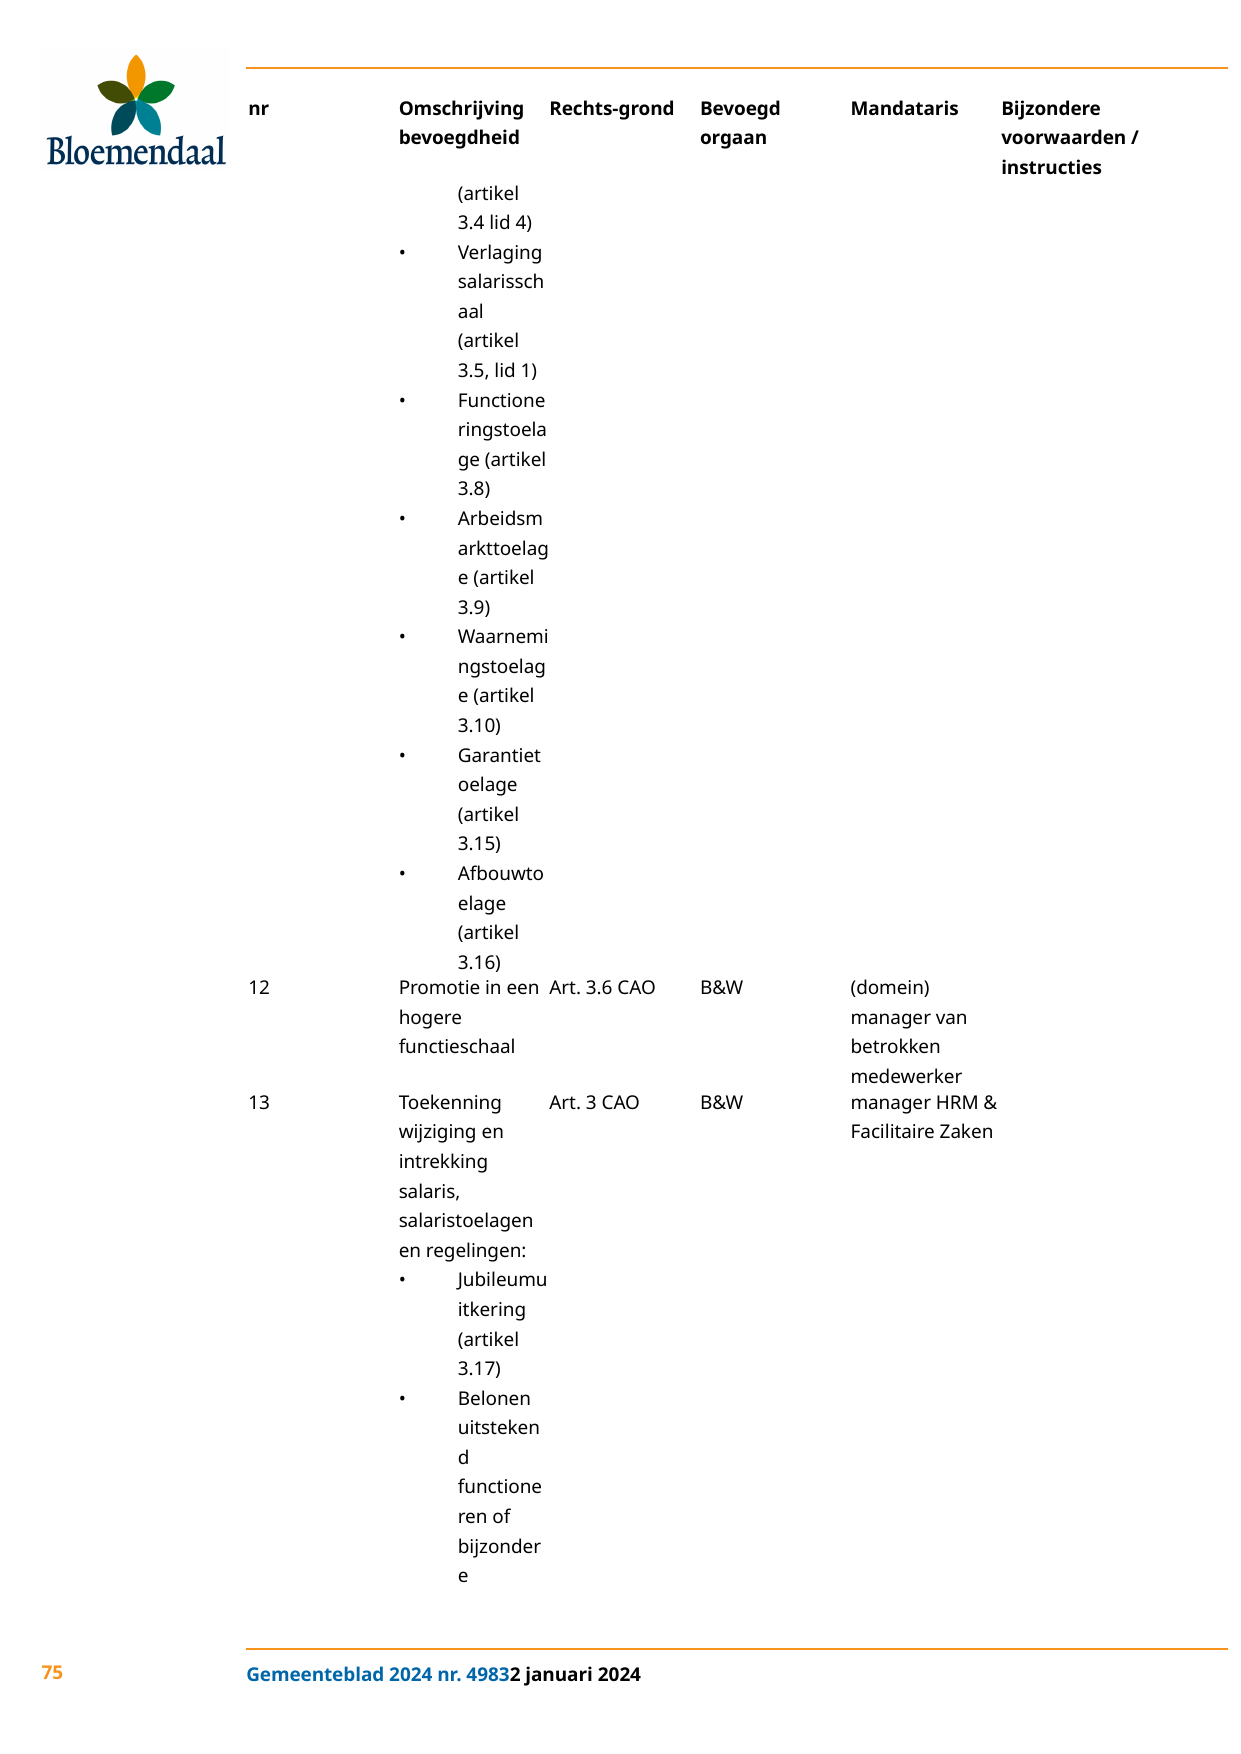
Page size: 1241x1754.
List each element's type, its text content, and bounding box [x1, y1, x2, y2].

table_header Mandataris [850, 95, 1001, 180]
table_cell [1001, 975, 1152, 1089]
table_header nr [248, 95, 398, 180]
table_cell [1001, 1089, 1152, 1588]
table_cell (domein) manager van betrokken medewerker [850, 975, 1001, 1089]
table_cell [248, 180, 398, 974]
table_header Omschrijving bevoegdheid [399, 95, 549, 180]
table_header Rechts-grond [549, 95, 700, 180]
table_header Bijzondere voorwaarden / instructies [1001, 95, 1152, 180]
table_cell Art. 3.6 CAO [549, 975, 700, 1089]
table_cell (artikel 3.4 lid 4) Verlaging salarisschaal (artikel 3.5, lid 1) Functioneringstoelage (artikel 3.8) Arbeidsmarkttoelage (artikel 3.9) Waarnemingstoelage (artikel 3.10) Garantietoelage (artikel 3.15) Afbouwtoelage (artikel 3.16) [399, 180, 549, 974]
table_cell 12 [248, 975, 398, 1089]
table_cell [850, 180, 1001, 974]
table_cell [549, 180, 700, 974]
table_cell manager HRM & Facilitaire Zaken [850, 1089, 1001, 1588]
table_cell Toekenning wijziging en intrekking salaris, salaristoelagen en regelingen: Jubileumuitkering (artikel 3.17) Belonen uitstekend functioneren of bijzondere [399, 1089, 549, 1588]
table_header Bevoegd orgaan [700, 95, 850, 180]
table_cell [1001, 180, 1152, 974]
table_cell [700, 180, 850, 974]
table_cell 13 [248, 1089, 398, 1588]
table_cell Promotie in een hogere functieschaal [399, 975, 549, 1089]
picture [41, 47, 231, 172]
table_cell B&W [700, 1089, 850, 1588]
table_cell B&W [700, 975, 850, 1089]
table_cell Art. 3 CAO [549, 1089, 700, 1588]
